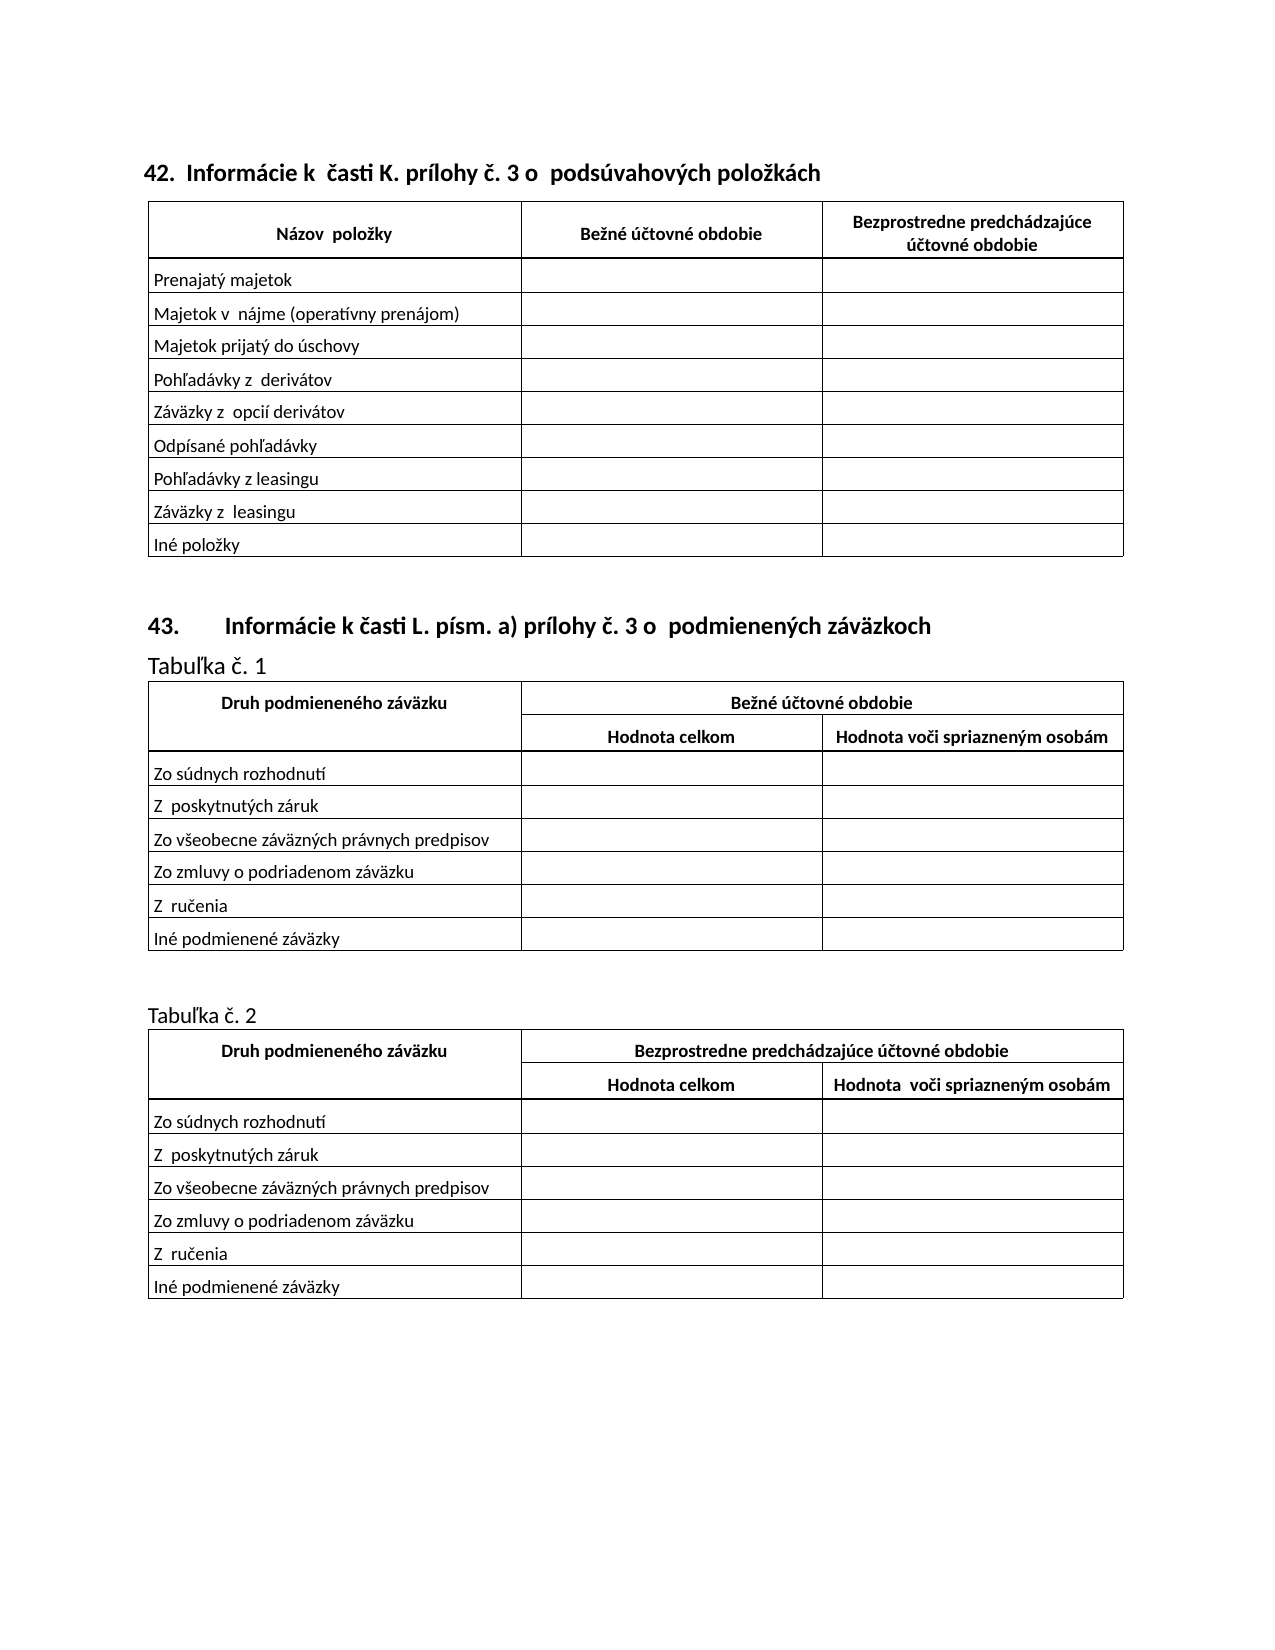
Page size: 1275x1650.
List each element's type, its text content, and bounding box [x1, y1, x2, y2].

table_cell Pohľadávky z leasingu [149, 458, 521, 490]
table_cell [823, 1100, 1123, 1133]
table_header Bezprostredne predchádzajúce účtovné obdobie [522, 1030, 1123, 1062]
table_cell [522, 752, 822, 784]
text 43. Informácie k časti L. písm. a) prílohy č. 3 o podmienených záväzkoch [148, 610, 1127, 640]
table_cell [823, 491, 1123, 523]
table_cell Záväzky z opcií derivátov [149, 392, 521, 424]
table_cell [823, 1266, 1123, 1298]
table_cell Majetok prijatý do úschovy [149, 326, 521, 358]
table_cell [149, 714, 521, 749]
table_cell [823, 425, 1123, 457]
table_cell Hodnota voči spriazneným osobám [823, 715, 1123, 749]
table_cell [149, 1062, 521, 1098]
table_cell [522, 524, 822, 556]
table_cell [823, 852, 1123, 884]
table_cell [522, 1266, 822, 1298]
table_cell [522, 885, 822, 917]
table_cell Z poskytnutých záruk [149, 1134, 521, 1166]
table_cell Zo všeobecne záväzných právnych predpisov [149, 1167, 521, 1199]
table_cell Z ručenia [149, 1233, 521, 1265]
table_cell [823, 752, 1123, 784]
table_cell Zo súdnych rozhodnutí [149, 752, 521, 784]
table_cell [823, 1200, 1123, 1232]
table_cell [522, 259, 822, 292]
text 42. Informácie k časti K. prílohy č. 3 o podsúvahových položkách [143, 158, 1127, 188]
table_cell Z ručenia [149, 885, 521, 917]
table_cell [823, 786, 1123, 818]
table_header Druh podmieneného záväzku [149, 1030, 521, 1062]
table_cell [823, 259, 1123, 292]
table_cell [823, 326, 1123, 358]
table_cell Iné podmienené záväzky [149, 1266, 521, 1298]
table_header Druh podmieneného záväzku [149, 682, 521, 714]
table_cell [522, 852, 822, 884]
table_cell Zo súdnych rozhodnutí [149, 1100, 521, 1133]
table_cell Zo zmluvy o podriadenom záväzku [149, 852, 521, 884]
table_cell Iné podmienené záväzky [149, 918, 521, 950]
text Tabuľka č. 1 [148, 650, 1127, 681]
table_cell [522, 1200, 822, 1232]
table_cell Odpísané pohľadávky [149, 425, 521, 457]
table_cell [823, 458, 1123, 490]
table_cell [522, 458, 822, 490]
table_cell Z poskytnutých záruk [149, 786, 521, 818]
table_cell [522, 1134, 822, 1166]
table_cell Hodnota voči spriazneným osobám [823, 1063, 1123, 1098]
table_cell Iné položky [149, 524, 521, 556]
table_cell [522, 359, 822, 391]
table_cell [823, 359, 1123, 391]
table_cell [823, 1134, 1123, 1166]
text Tabuľka č. 2 [148, 1001, 1127, 1029]
table_cell Zo zmluvy o podriadenom záväzku [149, 1200, 521, 1232]
table_cell [823, 1233, 1123, 1265]
table_cell [522, 1167, 822, 1199]
table_cell [522, 425, 822, 457]
table_cell [522, 786, 822, 818]
table_header Bežné účtovné obdobie [522, 682, 1123, 714]
table_cell Hodnota celkom [522, 1063, 822, 1098]
table_cell [823, 918, 1123, 950]
table_cell Prenajatý majetok [149, 259, 521, 292]
table_cell [823, 392, 1123, 424]
table_cell [522, 326, 822, 358]
table_cell Záväzky z leasingu [149, 491, 521, 523]
table_cell [522, 392, 822, 424]
table_cell Majetok v nájme (operatívny prenájom) [149, 293, 521, 324]
table_header Bezprostredne predchádzajúce účtovné obdobie [823, 202, 1123, 257]
table_cell Zo všeobecne záväzných právnych predpisov [149, 819, 521, 851]
table_cell [823, 293, 1123, 324]
table_header Názov položky [149, 202, 521, 257]
table_cell [522, 491, 822, 523]
table_cell [522, 293, 822, 324]
table_cell [522, 1233, 822, 1265]
table_cell [823, 885, 1123, 917]
table_cell Hodnota celkom [522, 715, 822, 749]
table_cell [522, 1100, 822, 1133]
table_cell Pohľadávky z derivátov [149, 359, 521, 391]
table_cell [522, 918, 822, 950]
table_cell [522, 819, 822, 851]
table_cell [823, 524, 1123, 556]
table_header Bežné účtovné obdobie [522, 202, 822, 257]
table_cell [823, 819, 1123, 851]
table_cell [823, 1167, 1123, 1199]
